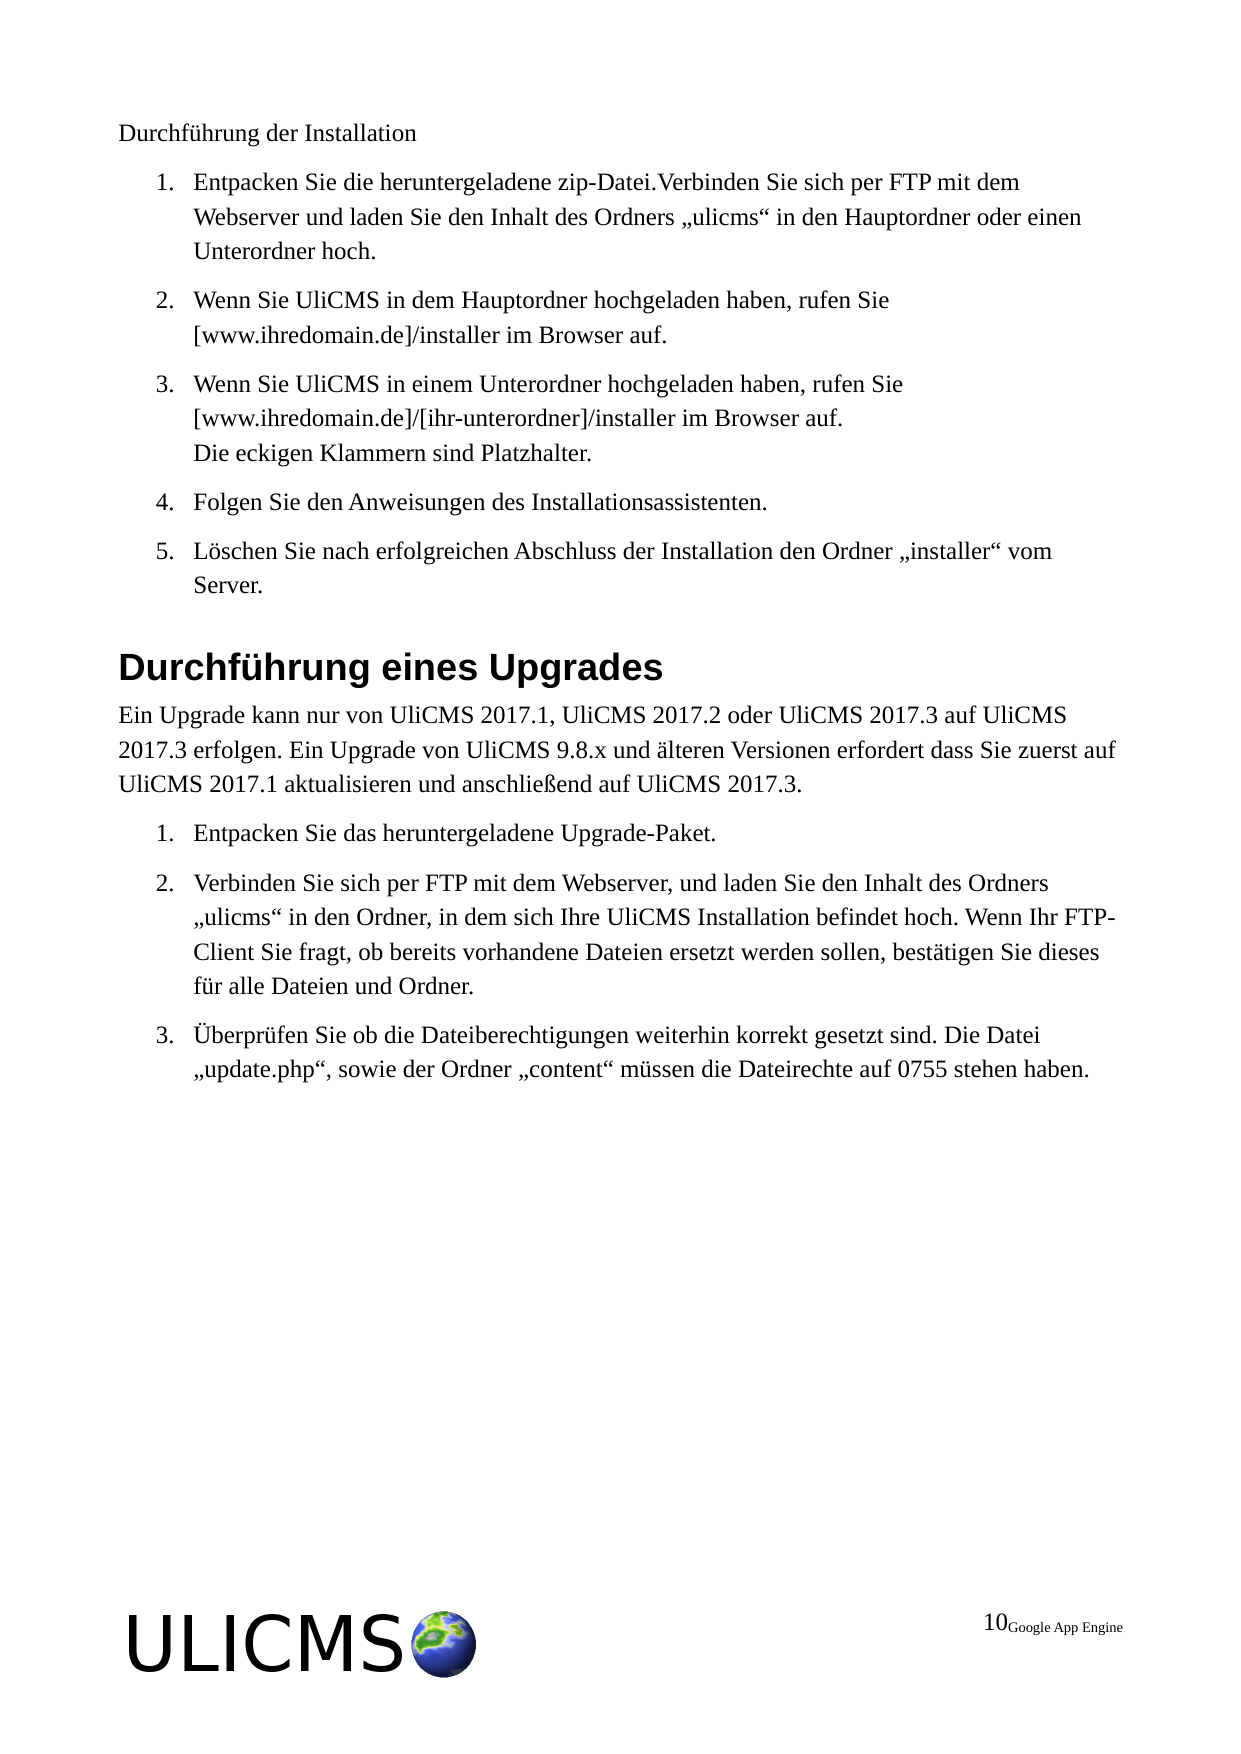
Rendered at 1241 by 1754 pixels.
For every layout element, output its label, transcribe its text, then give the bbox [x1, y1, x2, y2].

list Entpacken Sie die heruntergeladene zip-Datei.Verbinden Sie sich per FTP mit dem Webserver und laden Sie den Inhalt des Ordners „ulicms“ in den Hauptordner oder einen Unterordner hoch. [156, 167, 1123, 265]
list Verbinden Sie sich per FTP mit dem Webserver, und laden Sie den Inhalt des Ordners „ulicms“ in den Ordner, in dem sich Ihre UliCMS Installation befindet hoch. Wenn Ihr FTP-Client Sie fragt, ob bereits vorhandene Dateien ersetzt werden sollen, bestätigen Sie dieses für alle Dateien und Ordner. [156, 868, 1123, 1000]
text Ein Upgrade kann nur von UliCMS 2017.1, UliCMS 2017.2 oder UliCMS 2017.3 auf UliCMS 2017.3 erfolgen. Ein Upgrade von UliCMS 9.8.x und älteren Versionen erfordert dass Sie zuerst auf UliCMS 2017.1 aktualisieren und anschließend auf UliCMS 2017.3. [118, 701, 1123, 798]
list Wenn Sie UliCMS in dem Hauptordner hochgeladen haben, rufen Sie [www.ihredomain.de]/installer im Browser auf. [156, 285, 1123, 348]
list Folgen Sie den Anweisungen des Installationsassistenten. [156, 487, 1123, 516]
list Löschen Sie nach erfolgreichen Abschluss der Installation den Ordner „installer“ vom Server. [156, 536, 1123, 599]
list Überprüfen Sie ob die Dateiberechtigungen weiterhin korrekt gesetzt sind. Die Datei „update.php“, sowie der Ordner „content“ müssen die Dateirechte auf 0755 stehen haben. [156, 1020, 1123, 1083]
list Wenn Sie UliCMS in einem Unterordner hochgeladen haben, rufen Sie [www.ihredomain.de]/[ihr-unterordner]/installer im Browser auf. Die eckigen Klammern sind Platzhalter. [156, 369, 1123, 466]
picture [118, 1607, 479, 1681]
list Entpacken Sie das heruntergeladene Upgrade-Paket. [156, 818, 1123, 847]
